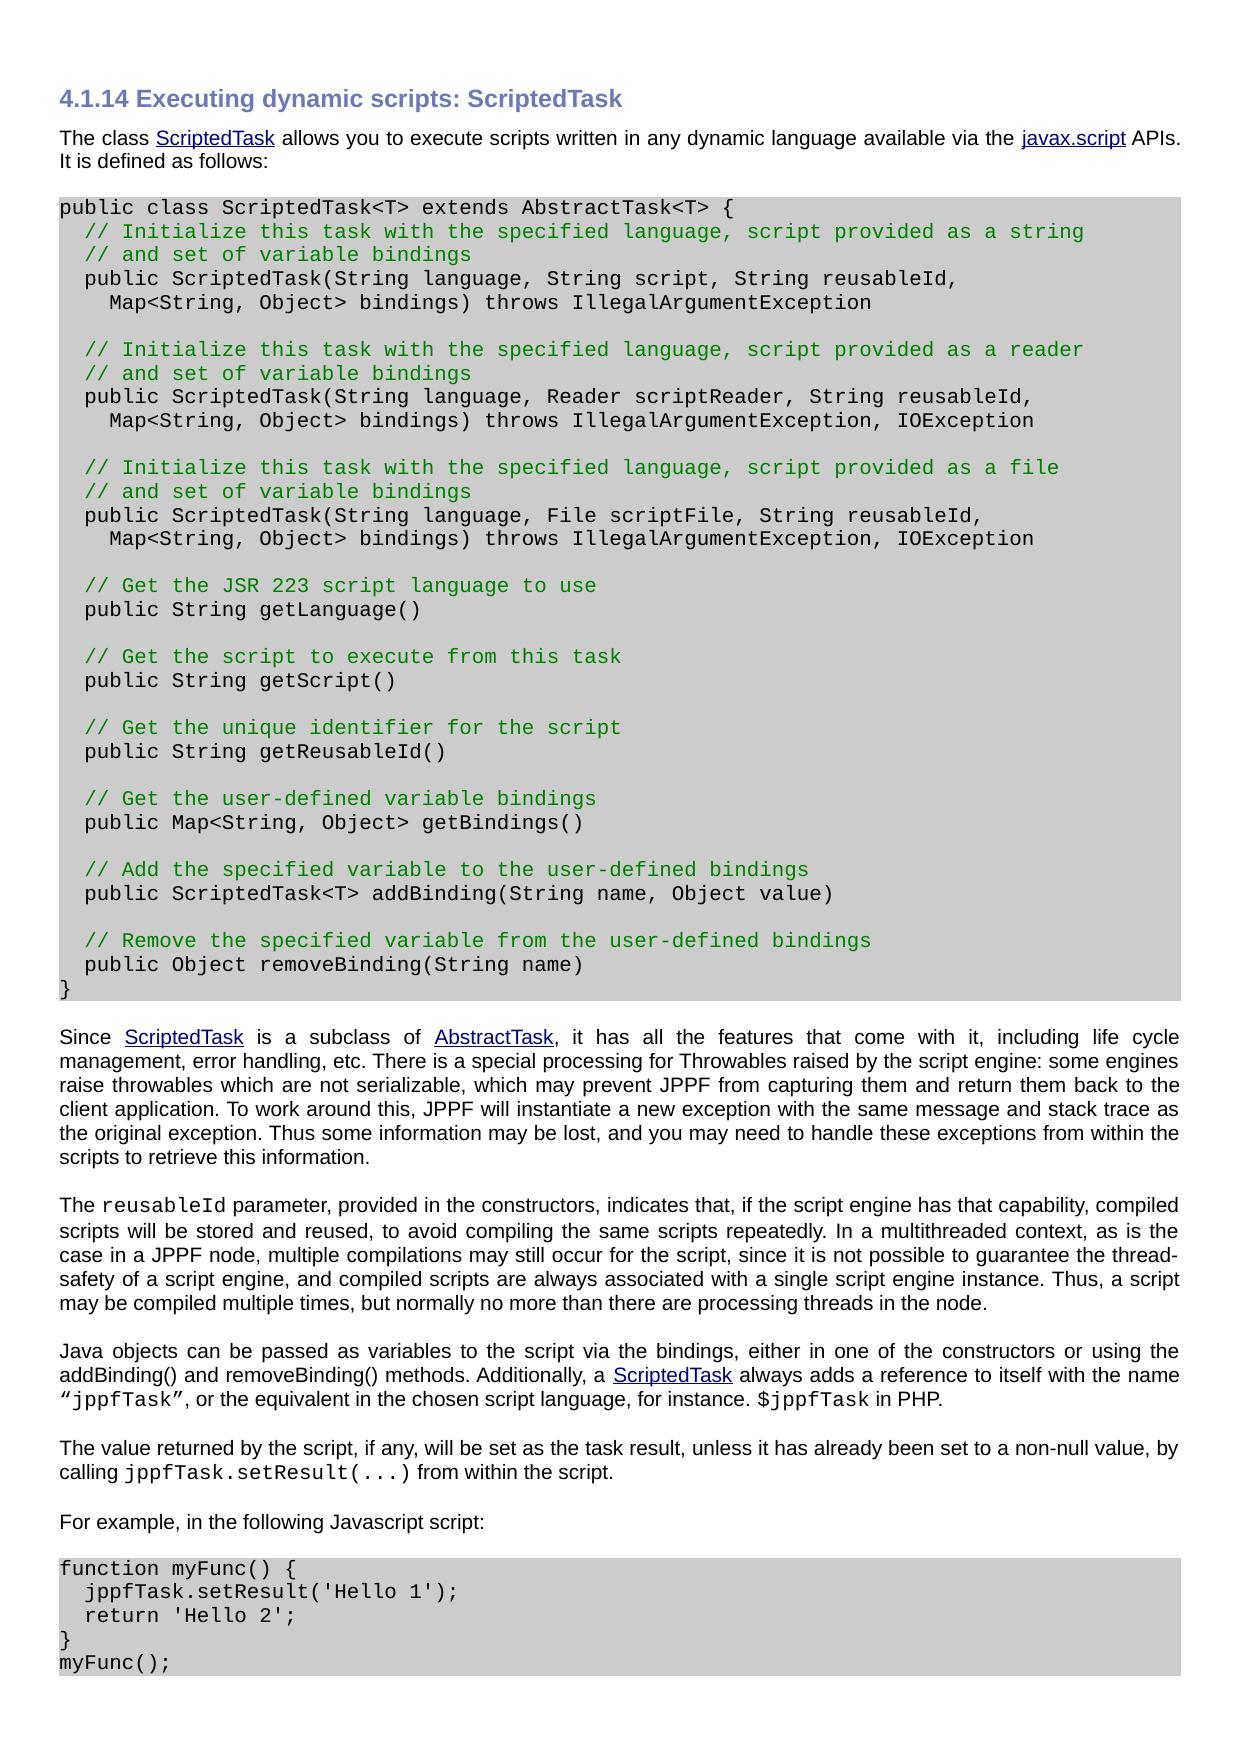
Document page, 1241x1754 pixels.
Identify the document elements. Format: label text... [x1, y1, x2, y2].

text // Initialize this task with the specified language, script provided as a reader [59, 339, 1181, 363]
text } [59, 977, 1181, 1001]
text public class ScriptedTask<T> extends AbstractTask<T> { [59, 197, 1181, 221]
text } [59, 1629, 1181, 1652]
text Map<String, Object> bindings) throws IllegalArgumentException, IOException [59, 528, 1181, 552]
text jppfTask.setResult('Hello 1'); [59, 1581, 1181, 1605]
text The reusableId parameter, provided in the constructors, indicates that, if the script engine has that capability, compiled scripts will be stored and reused, to avoid compiling the same scripts repeatedly. In a multithreaded context, as is the case in a JPPF node, multiple compilations may still occur for the script, since it is not possible to guarantee the thread-safety of a script engine, and compiled scripts are always associated with a single script engine instance. Thus, a script may be compiled multiple times, but normally no more than there are processing threads in the node. [59, 1193, 1181, 1314]
text // Add the specified variable to the user-defined bindings [59, 859, 1181, 883]
subtitle Executing dynamic scripts: ScriptedTask [59, 84, 1181, 113]
text public ScriptedTask(String language, File scriptFile, String reusableId, [59, 504, 1181, 528]
text public Map<String, Object> getBindings() [59, 812, 1181, 836]
text // Get the JSR 223 script language to use [59, 576, 1181, 599]
text public String getLanguage() [59, 599, 1181, 623]
text Map<String, Object> bindings) throws IllegalArgumentException, IOException [59, 410, 1181, 434]
text Since ScriptedTask is a subclass of AbstractTask, it has all the features that come with it, including life cycle management, error handling, etc. There is a special processing for Throwables raised by the script engine: some engines raise throwables which are not serializable, which may prevent JPPF from capturing them and return them back to the client application. To work around this, JPPF will instantiate a new exception with the same message and stack trace as the original exception. Thus some information may be lost, and you may need to handle these exceptions from within the scripts to retrieve this information. [59, 1025, 1181, 1169]
text public ScriptedTask(String language, Reader scriptReader, String reusableId, [59, 386, 1181, 410]
text function myFunc() { [59, 1558, 1181, 1581]
text // Get the unique identifier for the script [59, 717, 1181, 741]
text For example, in the following Javascript script: [59, 1510, 1181, 1534]
text public String getReusableId() [59, 741, 1181, 765]
text // Get the script to execute from this task [59, 646, 1181, 670]
text public ScriptedTask(String language, String script, String reusableId, [59, 268, 1181, 292]
text return 'Hello 2'; [59, 1605, 1181, 1629]
text // and set of variable bindings [59, 244, 1181, 268]
text Map<String, Object> bindings) throws IllegalArgumentException [59, 292, 1181, 315]
text public String getScript() [59, 670, 1181, 694]
text // Remove the specified variable from the user-defined bindings [59, 930, 1181, 954]
text Java objects can be passed as variables to the script via the bindings, either in one of the constructors or using the addBinding() and removeBinding() methods. Additionally, a ScriptedTask always adds a reference to itself with the name “jppfTask”, or the equivalent in the chosen script language, for instance. $jppfTask in PHP. [59, 1338, 1181, 1412]
text // Initialize this task with the specified language, script provided as a string [59, 221, 1181, 244]
text public ScriptedTask<T> addBinding(String name, Object value) [59, 883, 1181, 907]
text The value returned by the script, if any, will be set as the task result, unless it has already been set to a non-null value, by calling jppfTask.setResult(...) from within the script. [59, 1436, 1181, 1486]
text // Initialize this task with the specified language, script provided as a file [59, 457, 1181, 481]
text The class ScriptedTask allows you to execute scripts written in any dynamic language available via the javax.script APIs. It is defined as follows: [59, 125, 1181, 173]
text // and set of variable bindings [59, 481, 1181, 504]
text public Object removeBinding(String name) [59, 954, 1181, 977]
text // Get the user-defined variable bindings [59, 788, 1181, 812]
text // and set of variable bindings [59, 363, 1181, 386]
text myFunc(); [59, 1652, 1181, 1676]
